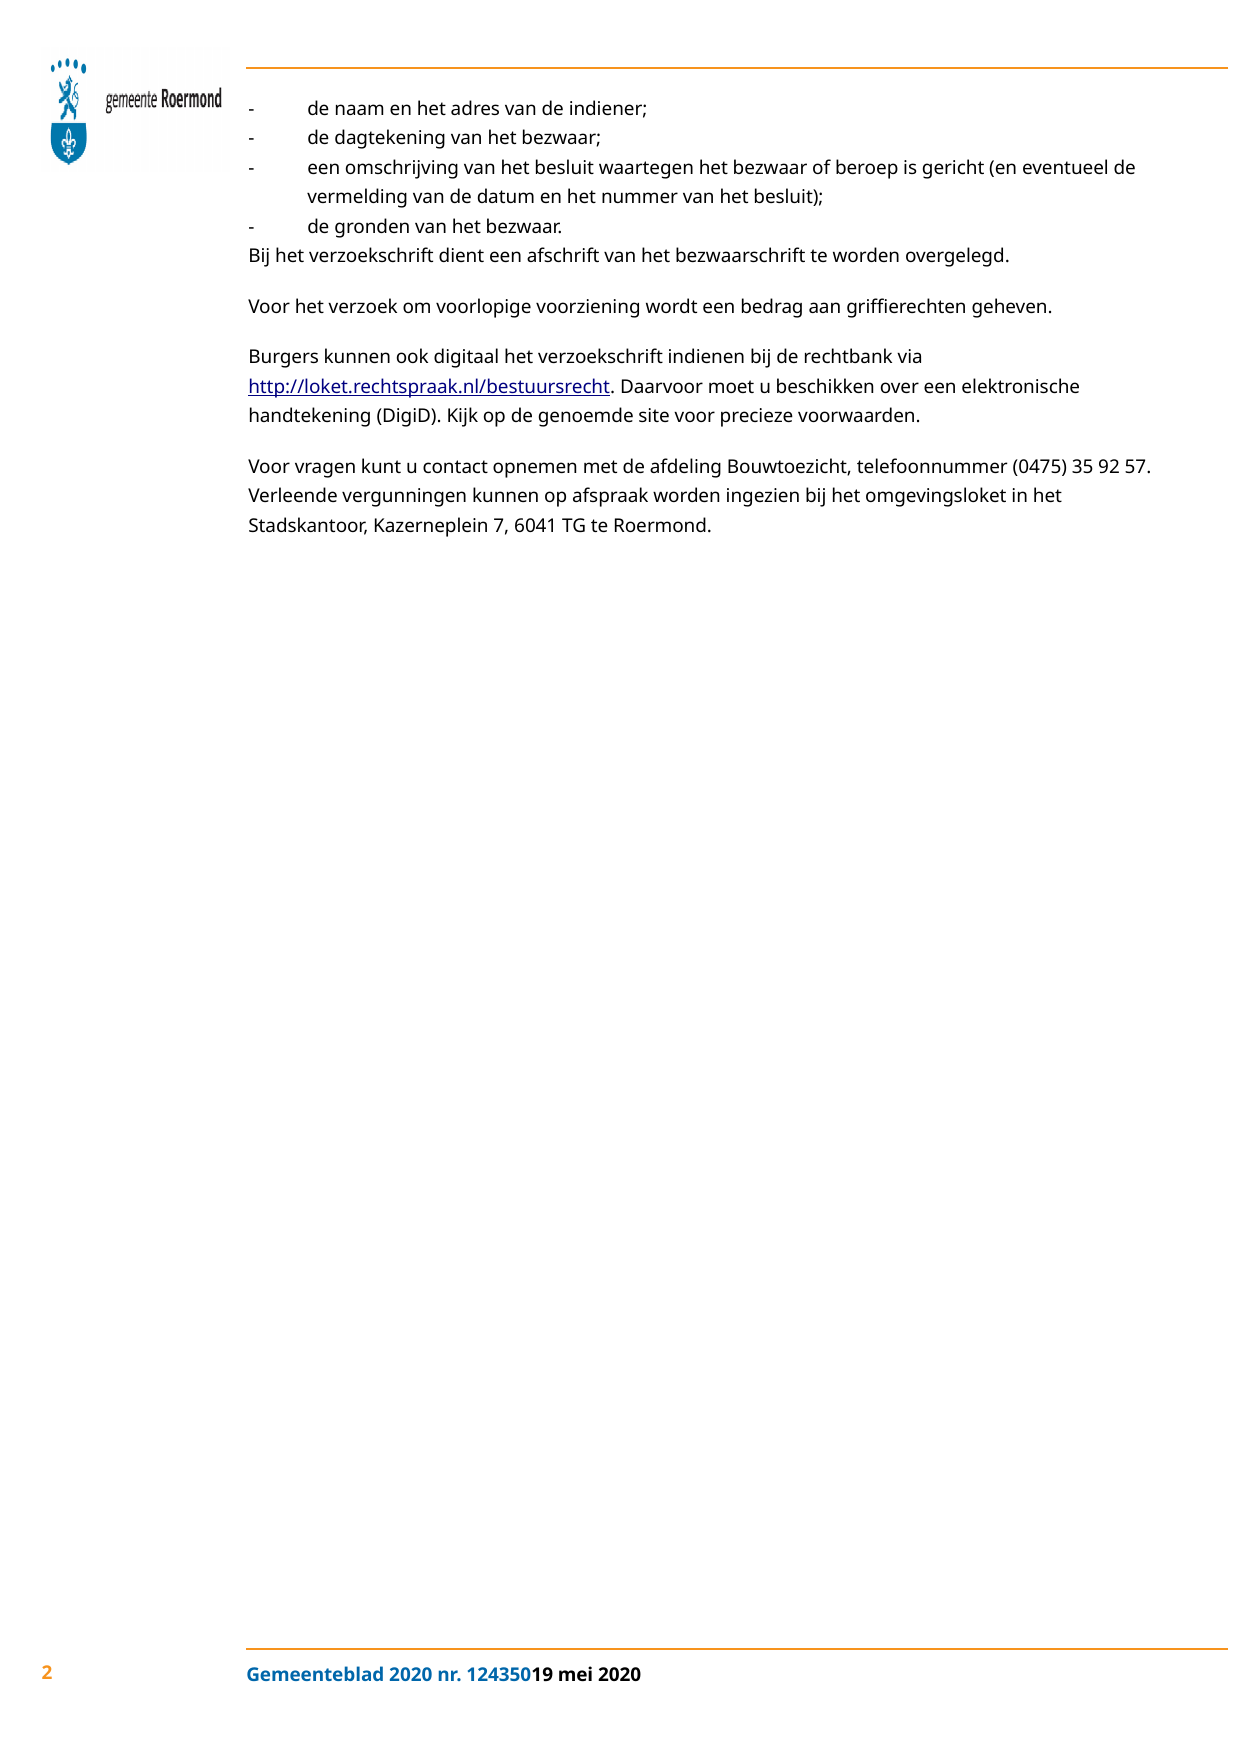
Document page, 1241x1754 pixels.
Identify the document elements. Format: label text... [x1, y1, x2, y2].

text Bij het verzoekschrift dient een afschrift van het bezwaarschrift te worden overgelegd. [248, 243, 1152, 268]
list de gronden van het bezwaar. [248, 213, 1152, 239]
list een omschrijving van het besluit waartegen het bezwaar of beroep is gericht (en eventueel de vermelding van de datum en het nummer van het besluit); [248, 154, 1152, 209]
list de dagtekening van het bezwaar; [248, 124, 1152, 150]
picture [41, 47, 231, 172]
list de naam en het adres van de indiener; [248, 95, 1152, 121]
text Voor vragen kunt u contact opnemen met de afdeling Bouwtoezicht, telefoonnummer (0475) 35 92 57. Verleende vergunningen kunnen op afspraak worden ingezien bij het omgevingsloket in het Stadskantoor, Kazerneplein 7, 6041 TG te Roermond. [248, 453, 1152, 538]
text Burgers kunnen ook digitaal het verzoekschrift indienen bij de rechtbank via http://loket.rechtspraak.nl/bestuursrecht. Daarvoor moet u beschikken over een elektronische handtekening (DigiD). Kijk op de genoemde site voor precieze voorwaarden. [248, 343, 1152, 428]
text Voor het verzoek om voorlopige voorziening wordt een bedrag aan griffierechten geheven. [248, 293, 1152, 319]
